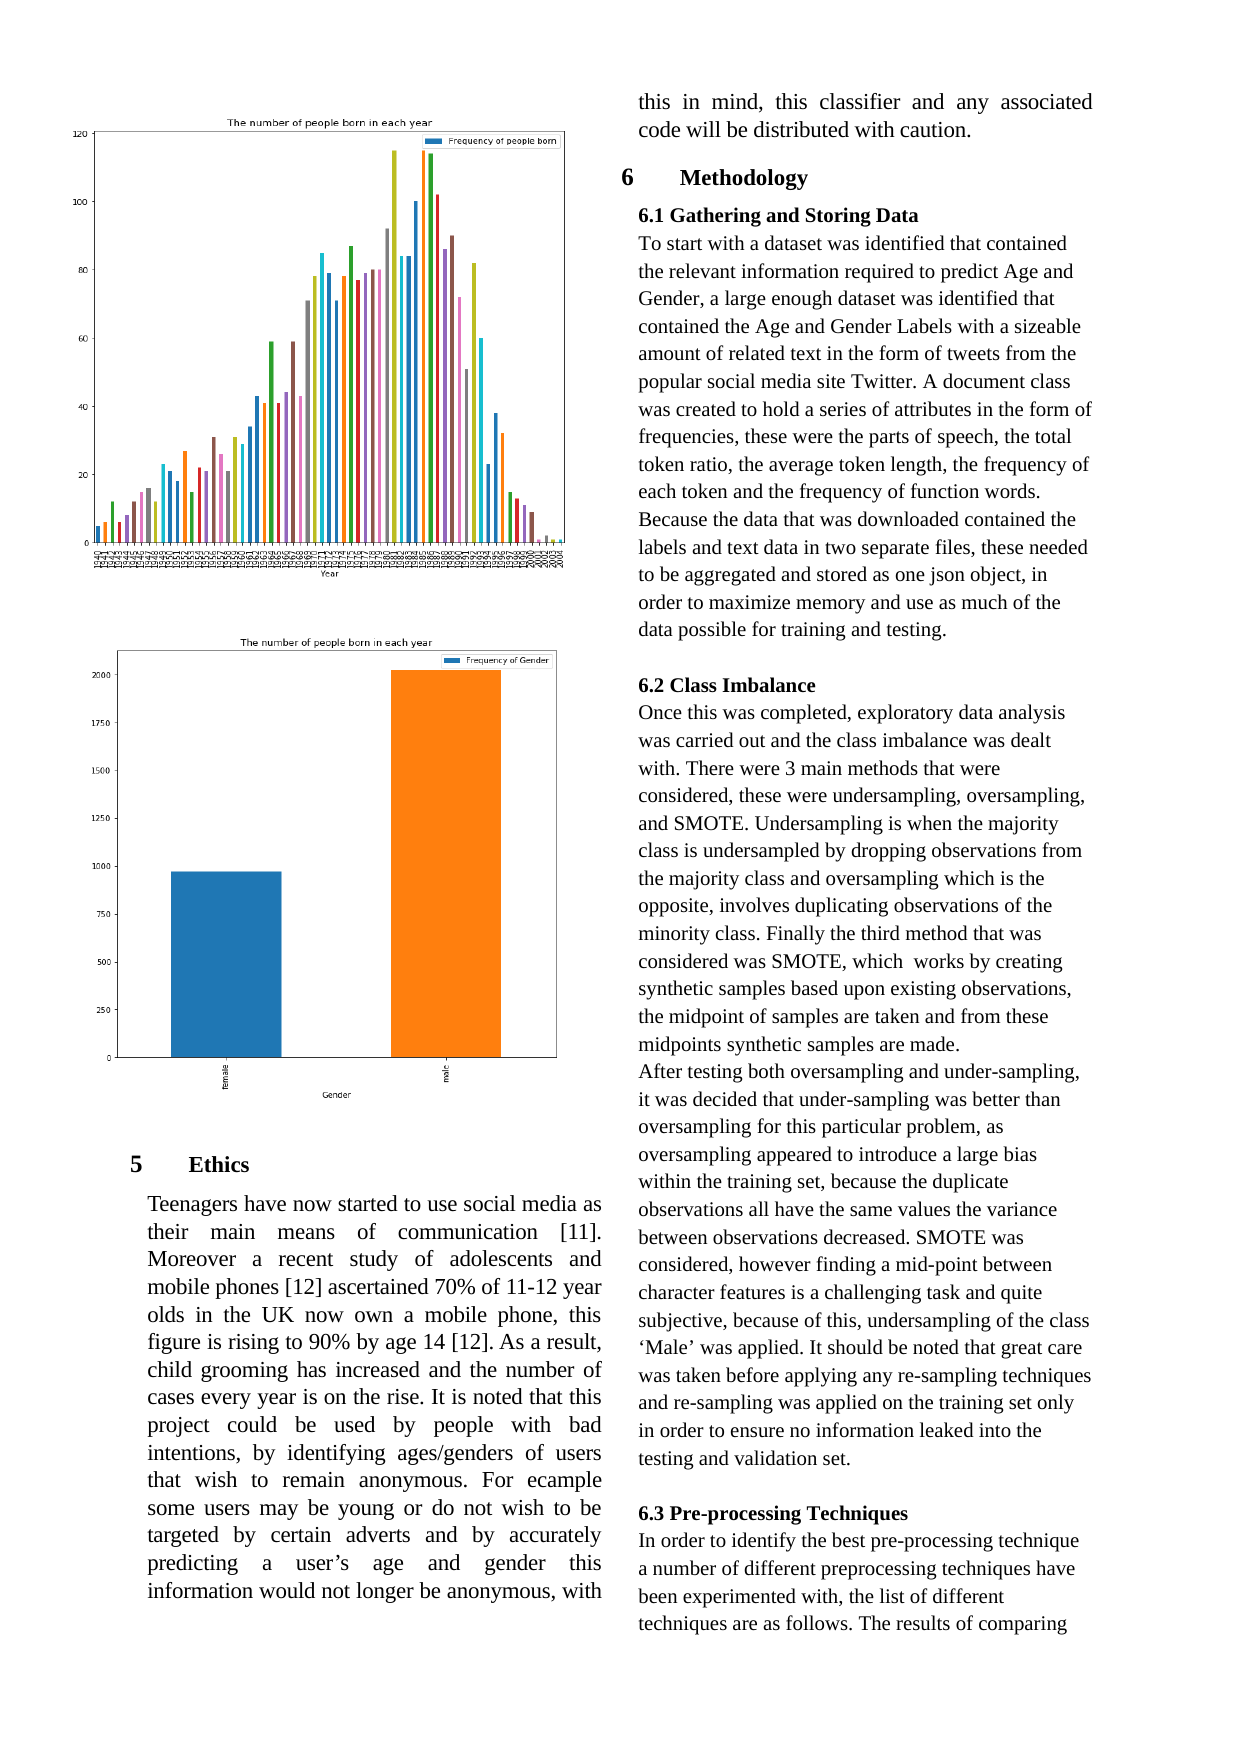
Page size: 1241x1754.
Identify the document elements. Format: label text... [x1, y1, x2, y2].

text In order to identify the best pre-processing technique a number of different preprocessing techniques have been experimented with, the list of different techniques are as follows. The results of comparing [638, 1528, 1093, 1635]
text 6.3 Pre-processing Techniques [638, 1501, 1093, 1525]
picture [67, 113, 572, 583]
text Once this was completed, exploratory data analysis was carried out and the class imbalance was dealt with. There were 3 main methods that were considered, these were undersampling, oversampling, and SMOTE. Undersampling is when the majority class is undersampled by dropping observations from the majority class and oversampling which is the opposite, involves duplicating observations of the minority class. Finally the third method that was considered was SMOTE, which works by creating synthetic samples based upon existing observations, the midpoint of samples are taken and from these midpoints synthetic samples are made. [638, 700, 1093, 1056]
list Methodology [621, 162, 1093, 191]
text 6.2 Class Imbalance [638, 673, 1093, 697]
list Ethics [130, 1149, 602, 1178]
text this in mind, this classifier and any associated code will be distributed with caution. [638, 88, 1093, 142]
text To start with a dataset was identified that contained the relevant information required to predict Age and Gender, a large enough dataset was identified that contained the Age and Gender Labels with a sizeable amount of related text in the form of tweets from the popular social media site Twitter. A document class was created to hold a series of attributes in the form of frequencies, these were the parts of speech, the total token ratio, the average token length, the frequency of each token and the frequency of function words. Because the data that was downloaded contained the labels and text data in two separate files, these needed to be aggregated and stored as one json object, in order to maximize memory and use as much of the data possible for training and testing. [638, 231, 1093, 641]
text 6.1 Gathering and Storing Data [638, 203, 1093, 227]
text Teenagers have now started to use social media as their main means of communication [11]. Moreover a recent study of adolescents and mobile phones [12] ascertained 70% of 11-12 year olds in the UK now own a mobile phone, this figure is rising to 90% by age 14 [12]. As a result, child grooming has increased and the number of cases every year is on the rise. It is noted that this project could be used by people with bad intentions, by identifying ages/genders of users that wish to remain anonymous. For ecample some users may be young or do not wish to be targeted by certain adverts and by accurately predicting a user’s age and gender this information would not longer be anonymous, with [147, 1190, 602, 1603]
picture [85, 633, 563, 1104]
text After testing both oversampling and under-sampling, it was decided that under-sampling was better than oversampling for this particular problem, as oversampling appeared to introduce a large bias within the training set, because the duplicate observations all have the same values the variance between observations decreased. SMOTE was considered, however finding a mid-point between character features is a challenging task and quite subjective, because of this, undersampling of the class ‘Male’ was applied. It should be noted that great care was taken before applying any re-sampling techniques and re-sampling was applied on the training set only in order to ensure no information leaked into the testing and validation set. [638, 1059, 1093, 1469]
